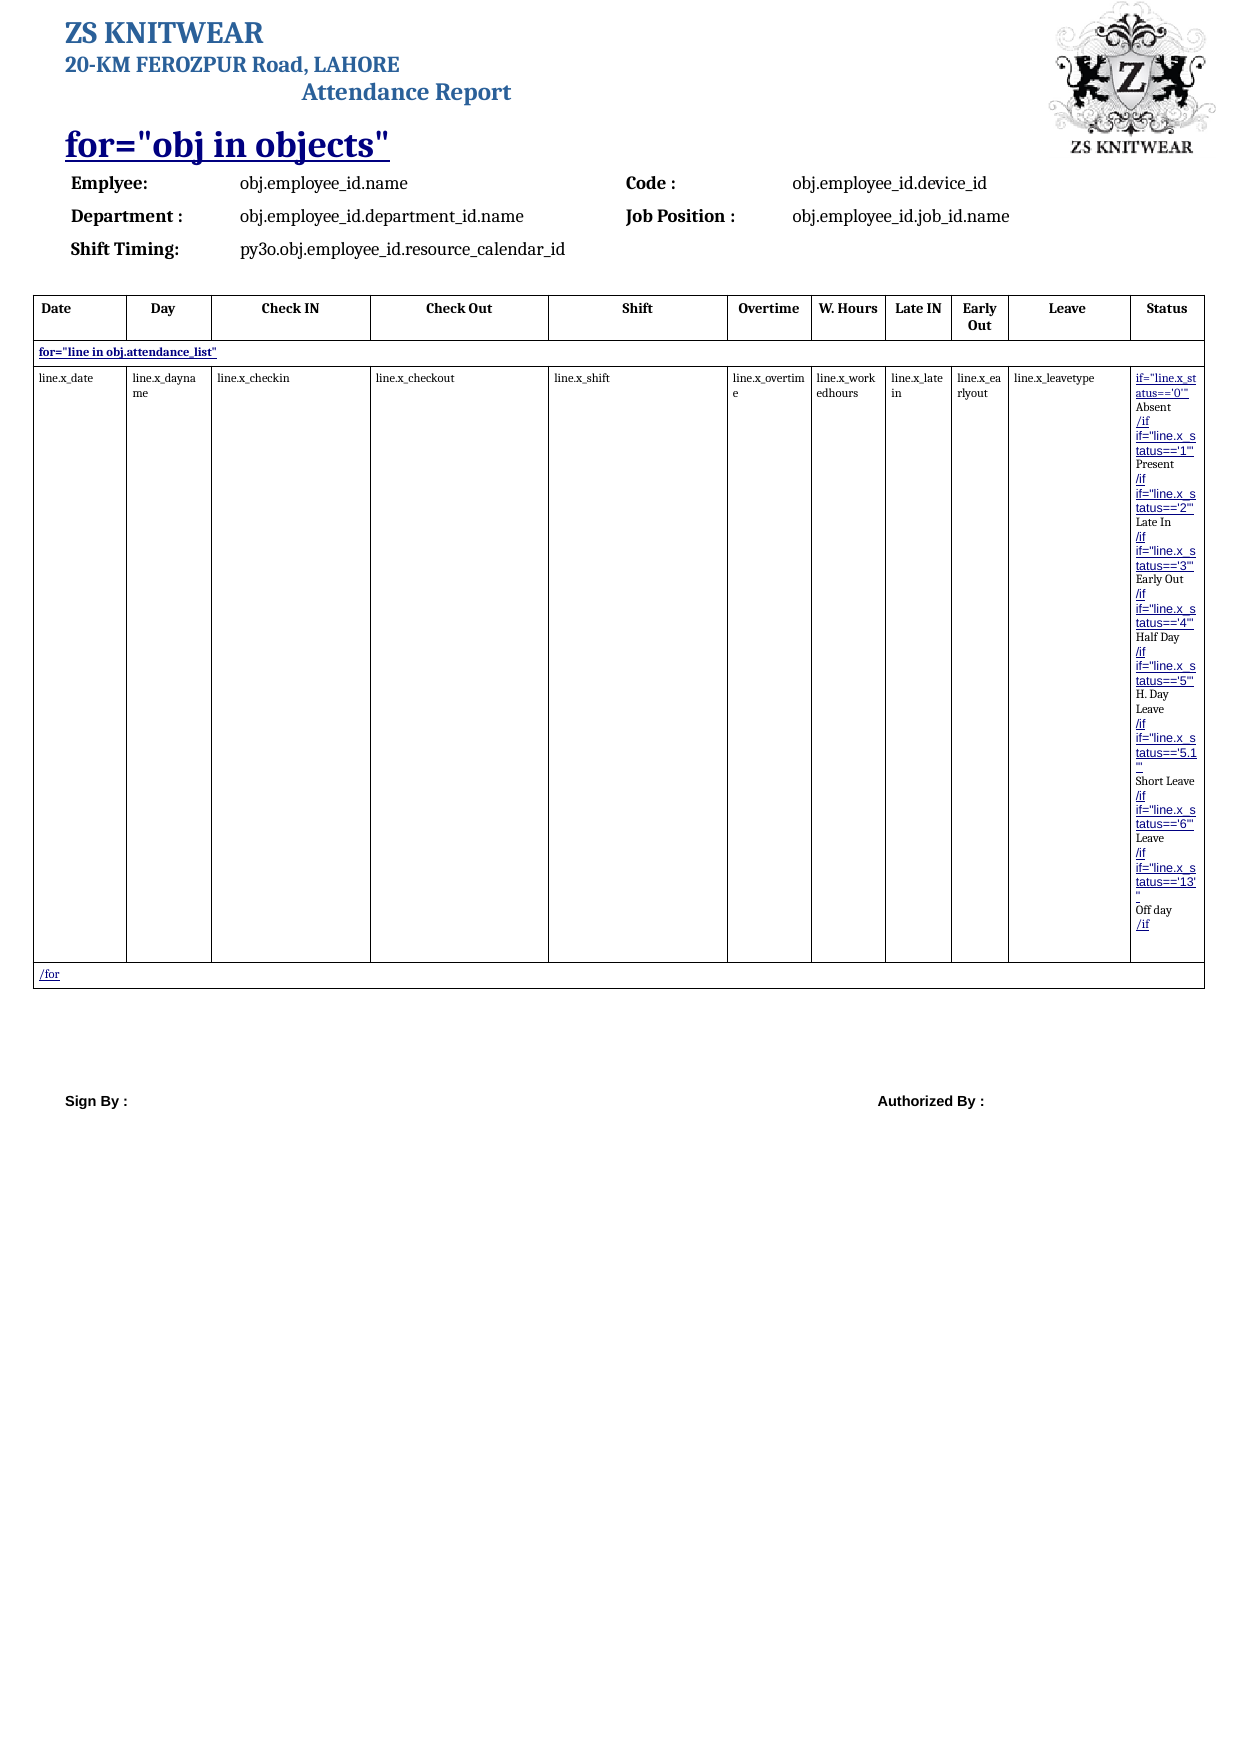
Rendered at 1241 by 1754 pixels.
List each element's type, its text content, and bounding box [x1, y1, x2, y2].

text for="obj in objects" [65, 124, 1175, 167]
table_cell /for [34, 963, 1204, 988]
table_cell for="line in obj.attendance_list" [34, 341, 1204, 366]
table_header obj.employee_id.device_id [787, 167, 1176, 200]
table_cell Job Position : [620, 200, 787, 233]
table_cell line.x_checkin [212, 367, 370, 962]
table_header Leave [1009, 296, 1130, 340]
table_header Overtime [728, 296, 811, 340]
table_cell line.x_overtime [728, 367, 811, 962]
table_header Early Out [952, 296, 1008, 340]
table_header Emplyee: [65, 167, 234, 200]
table_cell [787, 233, 1176, 266]
table_header Status [1131, 296, 1204, 340]
table_cell line.x_shift [549, 367, 727, 962]
table_header Shift [549, 296, 727, 340]
table_cell if="line.x_status=='0'" Absent /if if="line.x_status=='1'" Present /if if="line.x_status=='2'" Late In /if if="line.x_status=='3'" Early Out /if if="line.x_status=='4'" Half Day /if if="line.x_status=='5'" H. Day Leave /if if="line.x_status=='5.1'" Short Leave /if if="line.x_status=='6'" Leave /if if="line.x_status=='13'" Off day /if [1131, 367, 1204, 962]
table_cell line.x_dayname [127, 367, 211, 962]
table_header Date [34, 296, 126, 340]
table_header Day [127, 296, 211, 340]
table_cell line.x_checkout [371, 367, 548, 962]
table_cell line.x_date [34, 367, 126, 962]
table_cell Department : [65, 200, 234, 233]
table_cell line.x_latein [886, 367, 951, 962]
table_header obj.employee_id.name [234, 167, 620, 200]
table_header Code : [620, 167, 787, 200]
picture [1048, 0, 1218, 158]
table_cell line.x_earlyout [952, 367, 1008, 962]
table_header Late IN [886, 296, 951, 340]
table_cell Shift Timing: [65, 233, 234, 266]
table_cell obj.employee_id.job_id.name [787, 200, 1176, 233]
table_header W. Hours [812, 296, 885, 340]
table_cell line.x_workedhours [812, 367, 885, 962]
table_cell [620, 233, 787, 266]
text Sign By : Authorized By : [65, 1081, 1175, 1110]
table_header Check Out [371, 296, 548, 340]
table_header Check IN [212, 296, 370, 340]
table_cell py3o.obj.employee_id.resource_calendar_id [234, 233, 620, 266]
table_cell obj.employee_id.department_id.name [234, 200, 620, 233]
table_cell line.x_leavetype [1009, 367, 1130, 962]
